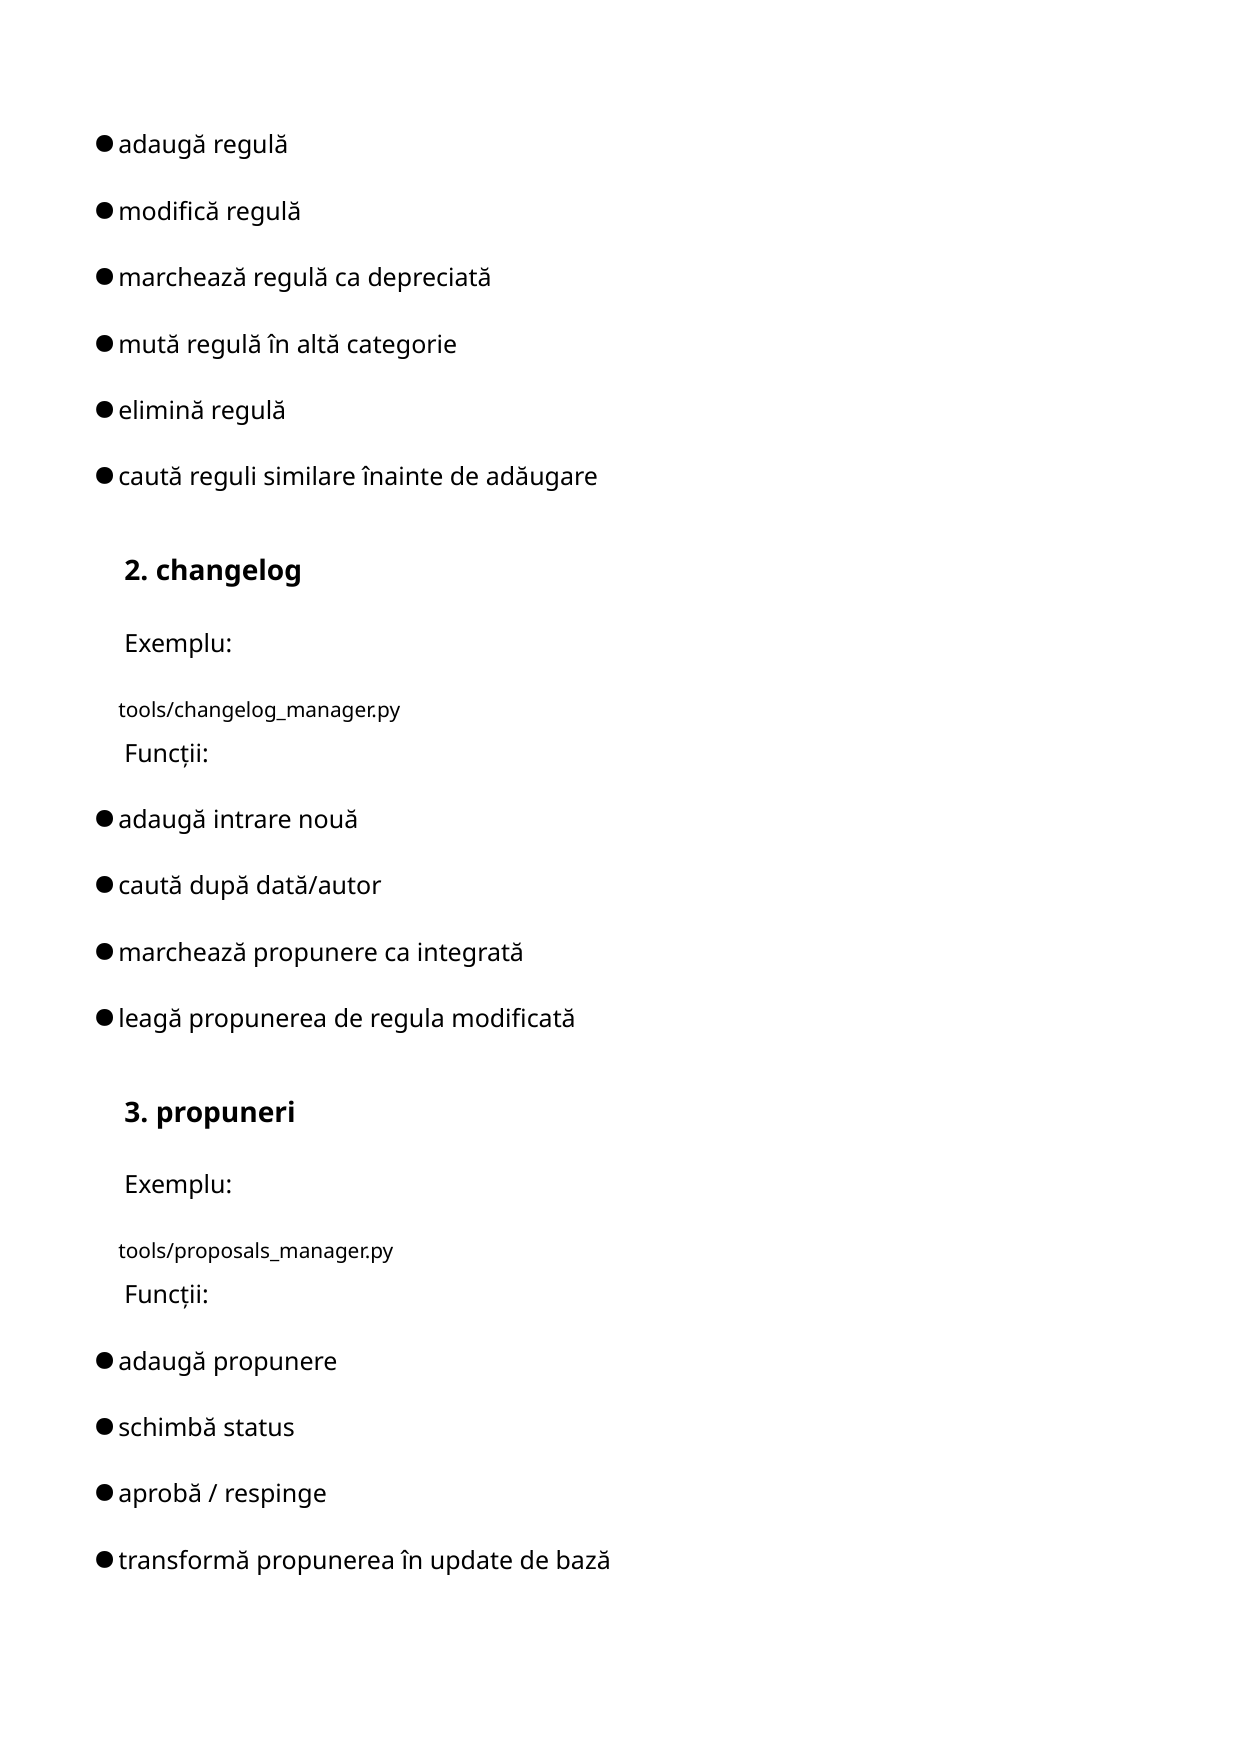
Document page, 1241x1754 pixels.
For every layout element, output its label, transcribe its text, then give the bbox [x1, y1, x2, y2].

subtitle 2. changelog [119, 544, 1122, 592]
list modifică regulă [119, 187, 1122, 231]
text [397, 1233, 1122, 1268]
list marchează propunere ca integrată [119, 928, 1122, 971]
list caută reguli similare înainte de adăugare [119, 453, 1122, 496]
list caută după dată/autor [119, 862, 1122, 905]
subtitle 3. propuneri [119, 1086, 1122, 1133]
list adaugă propunere [119, 1337, 1122, 1380]
list mută regulă în altă categorie [119, 320, 1122, 363]
list aprobă / respinge [119, 1470, 1122, 1513]
text [404, 692, 1122, 726]
list transformă propunerea în update de bază [119, 1536, 1122, 1579]
list leagă propunerea de regula modificată [119, 994, 1122, 1038]
list schimbă status [119, 1403, 1122, 1447]
text Exemplu: [119, 1161, 1122, 1207]
list marchează regulă ca depreciată [119, 254, 1122, 297]
text tools/changelog_manager.py [118, 693, 403, 726]
text Exemplu: [119, 619, 1122, 665]
text tools/proposals_manager.py [118, 1234, 396, 1268]
list adaugă intrare nouă [119, 796, 1122, 839]
text Funcții: [119, 730, 1122, 772]
list elimină regulă [119, 387, 1122, 430]
text Funcții: [119, 1272, 1122, 1314]
list adaugă regulă [119, 122, 1122, 164]
